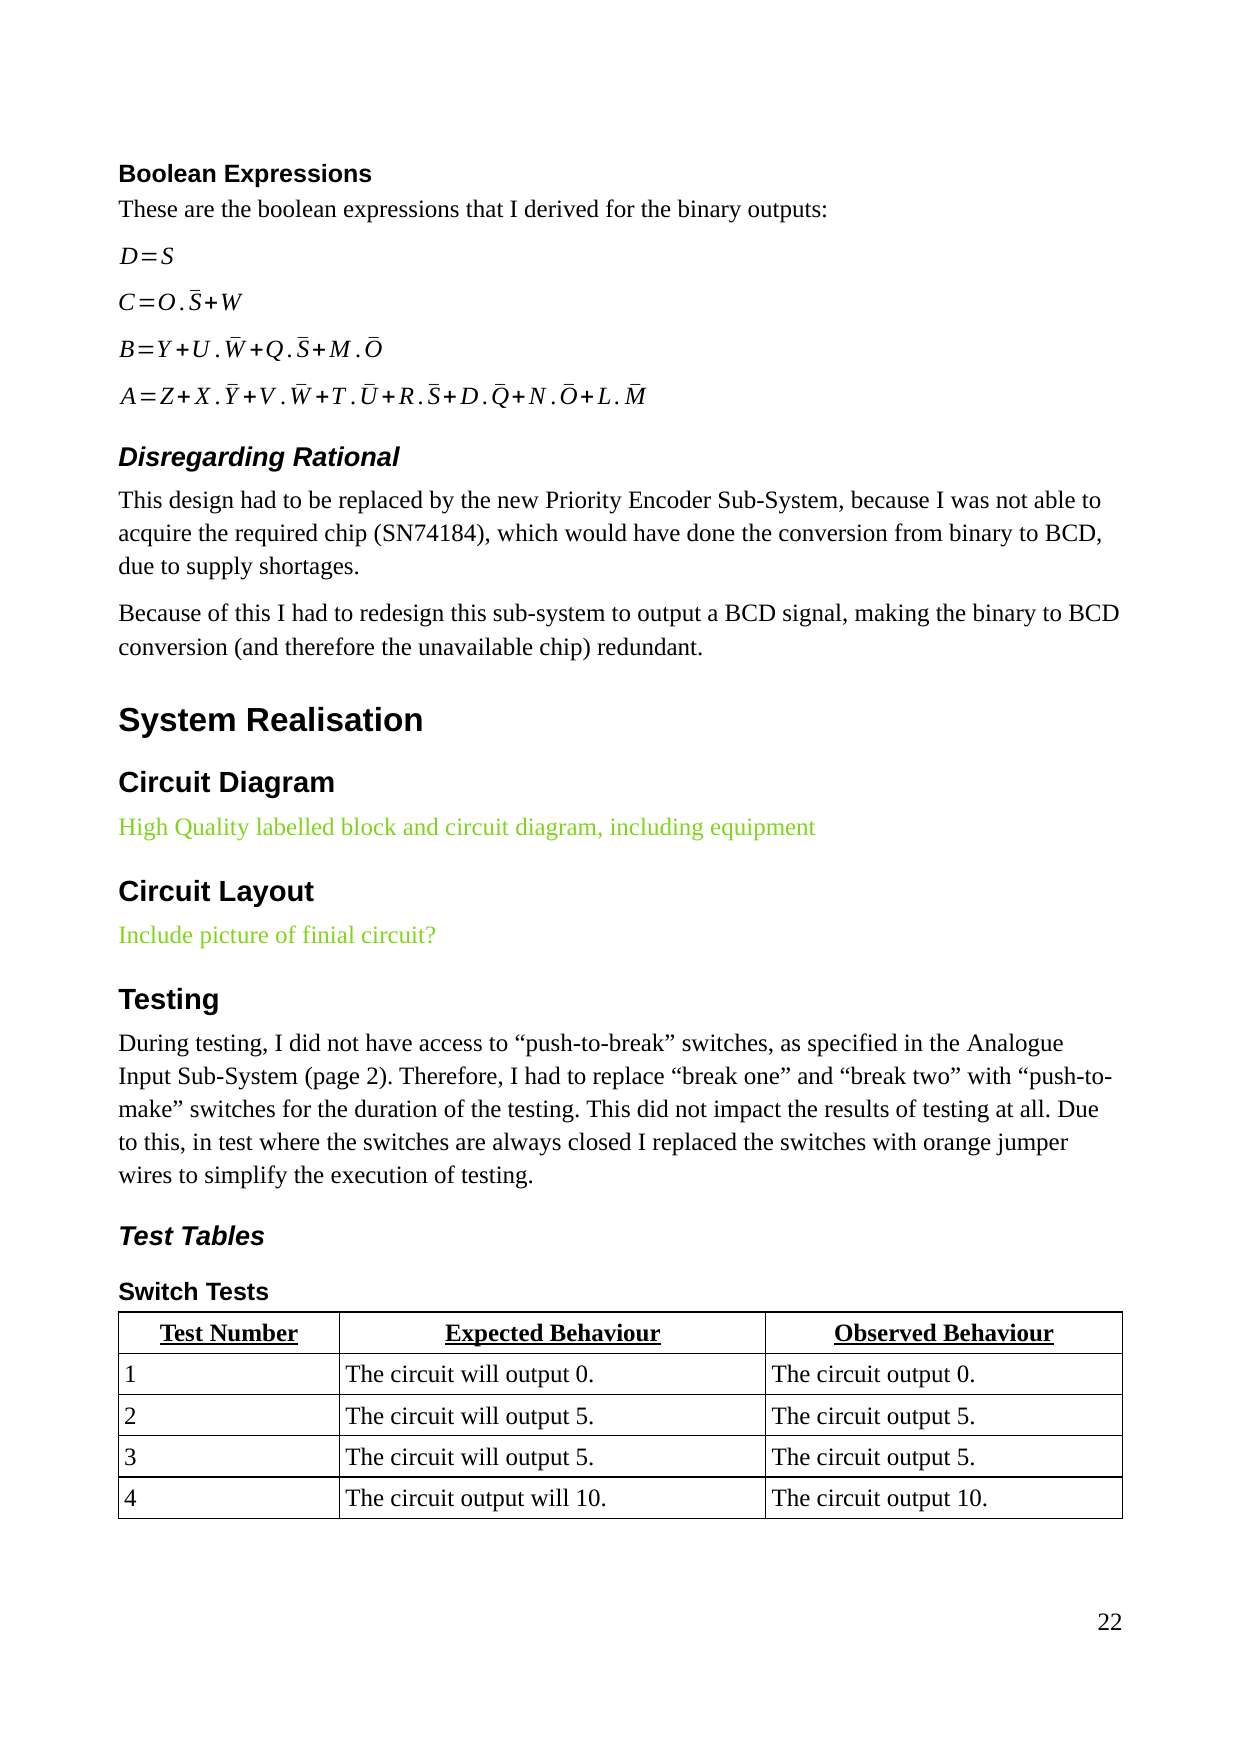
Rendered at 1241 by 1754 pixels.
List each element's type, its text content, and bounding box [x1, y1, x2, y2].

table_cell 4 [119, 1478, 339, 1518]
text During testing, I did not have access to “push-to-break” switches, as specified in the Analogue Input Sub-System (page 2). Therefore, I had to replace “break one” and “break two” with “push-to-make” switches for the duration of the testing. This did not impact the results of testing at all. Due to this, in test where the switches are always closed I replaced the switches with orange jumper wires to simplify the execution of testing. [118, 1028, 1122, 1189]
subtitle Switch Tests [118, 1276, 1122, 1305]
table_header Test Number [119, 1313, 339, 1353]
table_cell 3 [119, 1436, 339, 1476]
table_cell The circuit output will 10. [340, 1478, 765, 1518]
table_cell 1 [119, 1354, 339, 1394]
text These are the boolean expressions that I derived for the binary outputs: [118, 194, 1122, 223]
table_cell The circuit output 5. [766, 1436, 1122, 1476]
table_cell 2 [119, 1395, 339, 1435]
subtitle Test Tables [118, 1220, 1122, 1251]
table_header Observed Behaviour [766, 1313, 1122, 1353]
subtitle Boolean Expressions [118, 159, 1122, 188]
table_header Expected Behaviour [340, 1313, 765, 1353]
table_cell The circuit will output 5. [340, 1436, 765, 1476]
subtitle Disregarding Rational [118, 441, 1122, 472]
text Because of this I had to redesign this sub-system to output a BCD signal, making the binary to BCD conversion (and therefore the unavailable chip) redundant. [118, 598, 1122, 660]
subtitle Circuit Layout [118, 874, 1122, 907]
subtitle Circuit Diagram [118, 766, 1122, 799]
table_cell The circuit output 10. [766, 1478, 1122, 1518]
text High Quality labelled block and circuit diagram, including equipment [118, 812, 1122, 840]
subtitle Testing [118, 982, 1122, 1016]
table_cell The circuit will output 5. [340, 1395, 765, 1435]
table_cell The circuit will output 0. [340, 1354, 765, 1394]
text Include picture of finial circuit? [118, 920, 1122, 948]
table_cell The circuit output 5. [766, 1395, 1122, 1435]
text This design had to be replaced by the new Priority Encoder Sub-System, because I was not able to acquire the required chip (SN74184), which would have done the conversion from binary to BCD, due to supply shortages. [118, 485, 1122, 580]
subtitle System Realisation [118, 700, 1122, 738]
table_cell The circuit output 0. [766, 1354, 1122, 1394]
